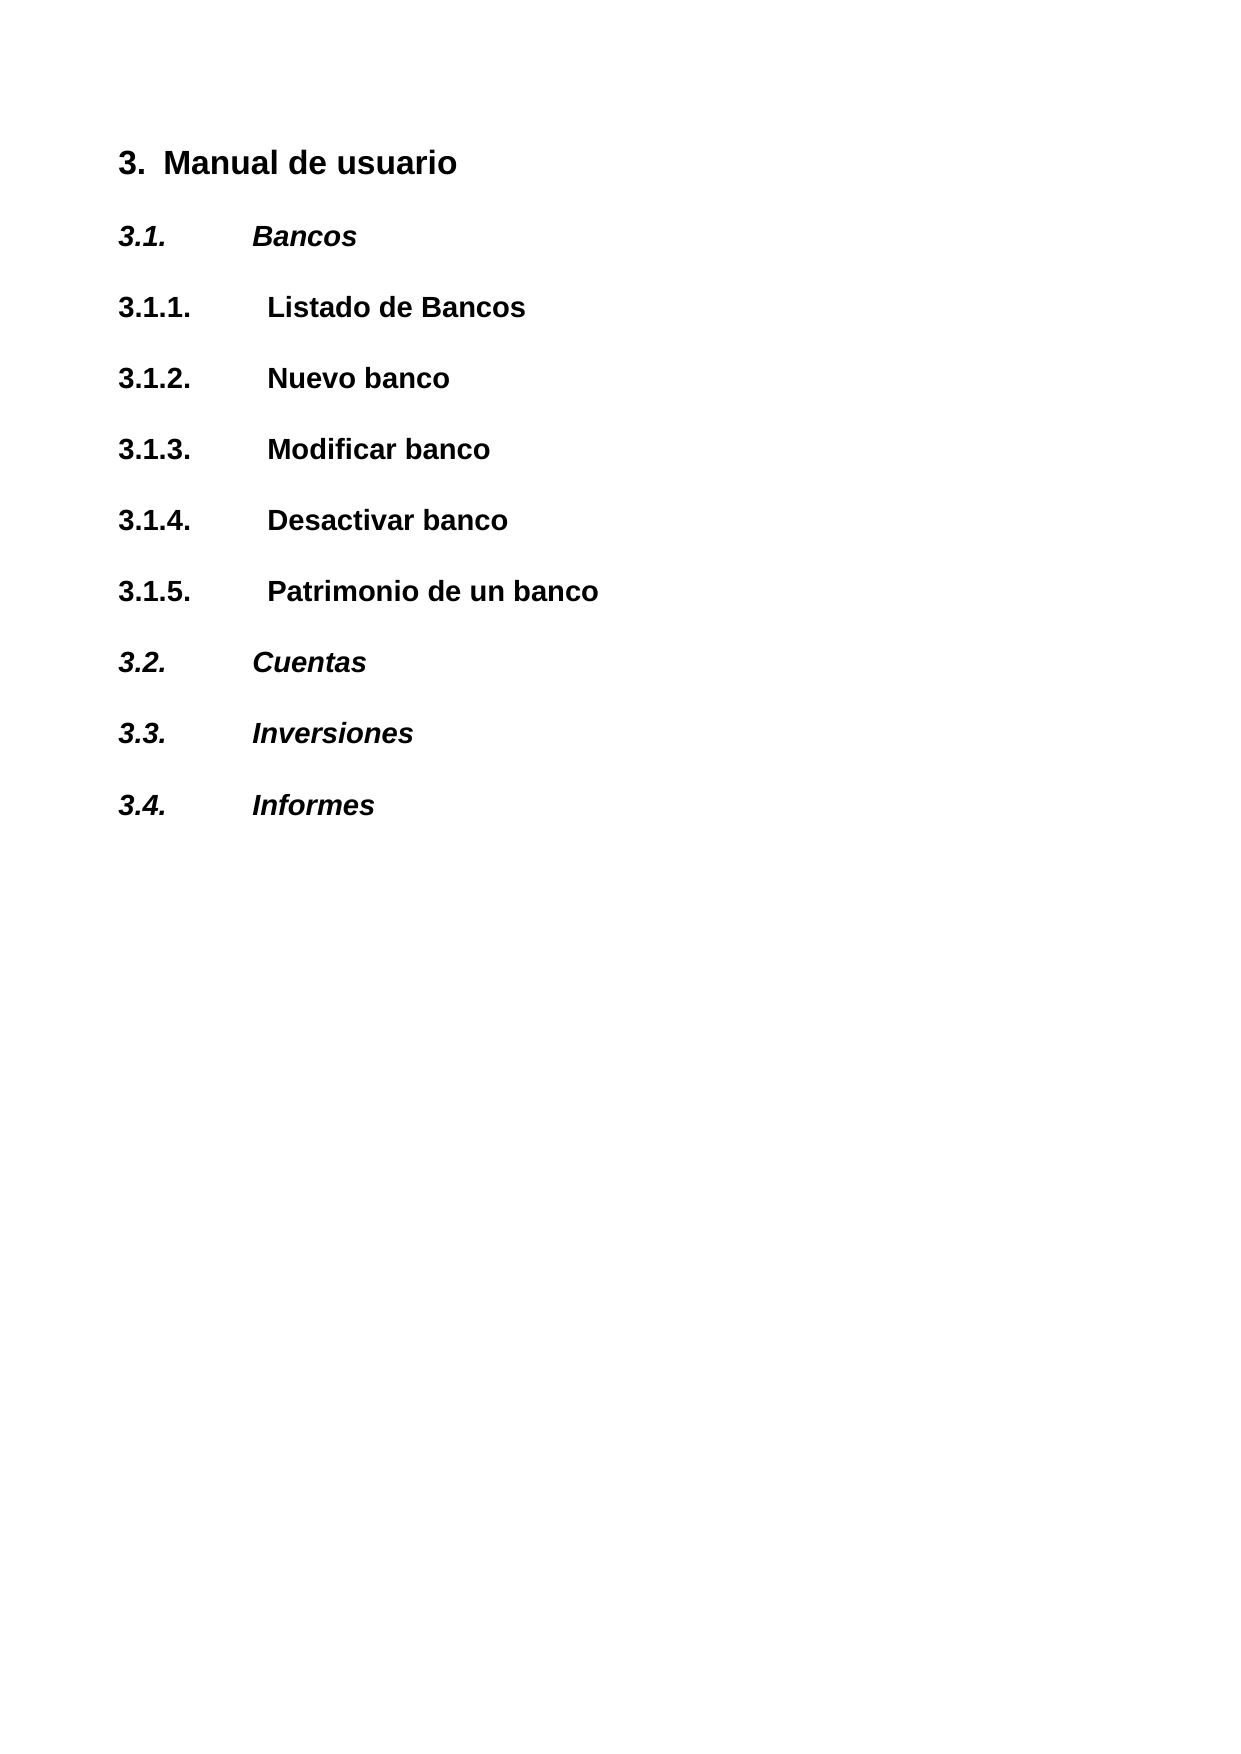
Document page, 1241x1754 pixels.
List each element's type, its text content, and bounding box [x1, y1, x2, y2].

subtitle Informes [118, 788, 1122, 821]
subtitle Listado de Bancos [118, 290, 1122, 324]
subtitle Bancos [118, 219, 1122, 253]
subtitle Desactivar banco [118, 503, 1122, 537]
subtitle Modificar banco [118, 432, 1122, 466]
subtitle Cuentas [118, 646, 1122, 679]
subtitle Nuevo banco [118, 361, 1122, 395]
subtitle Inversiones [118, 717, 1122, 750]
subtitle Manual de usuario [118, 143, 1122, 182]
subtitle Patrimonio de un banco [118, 574, 1122, 608]
